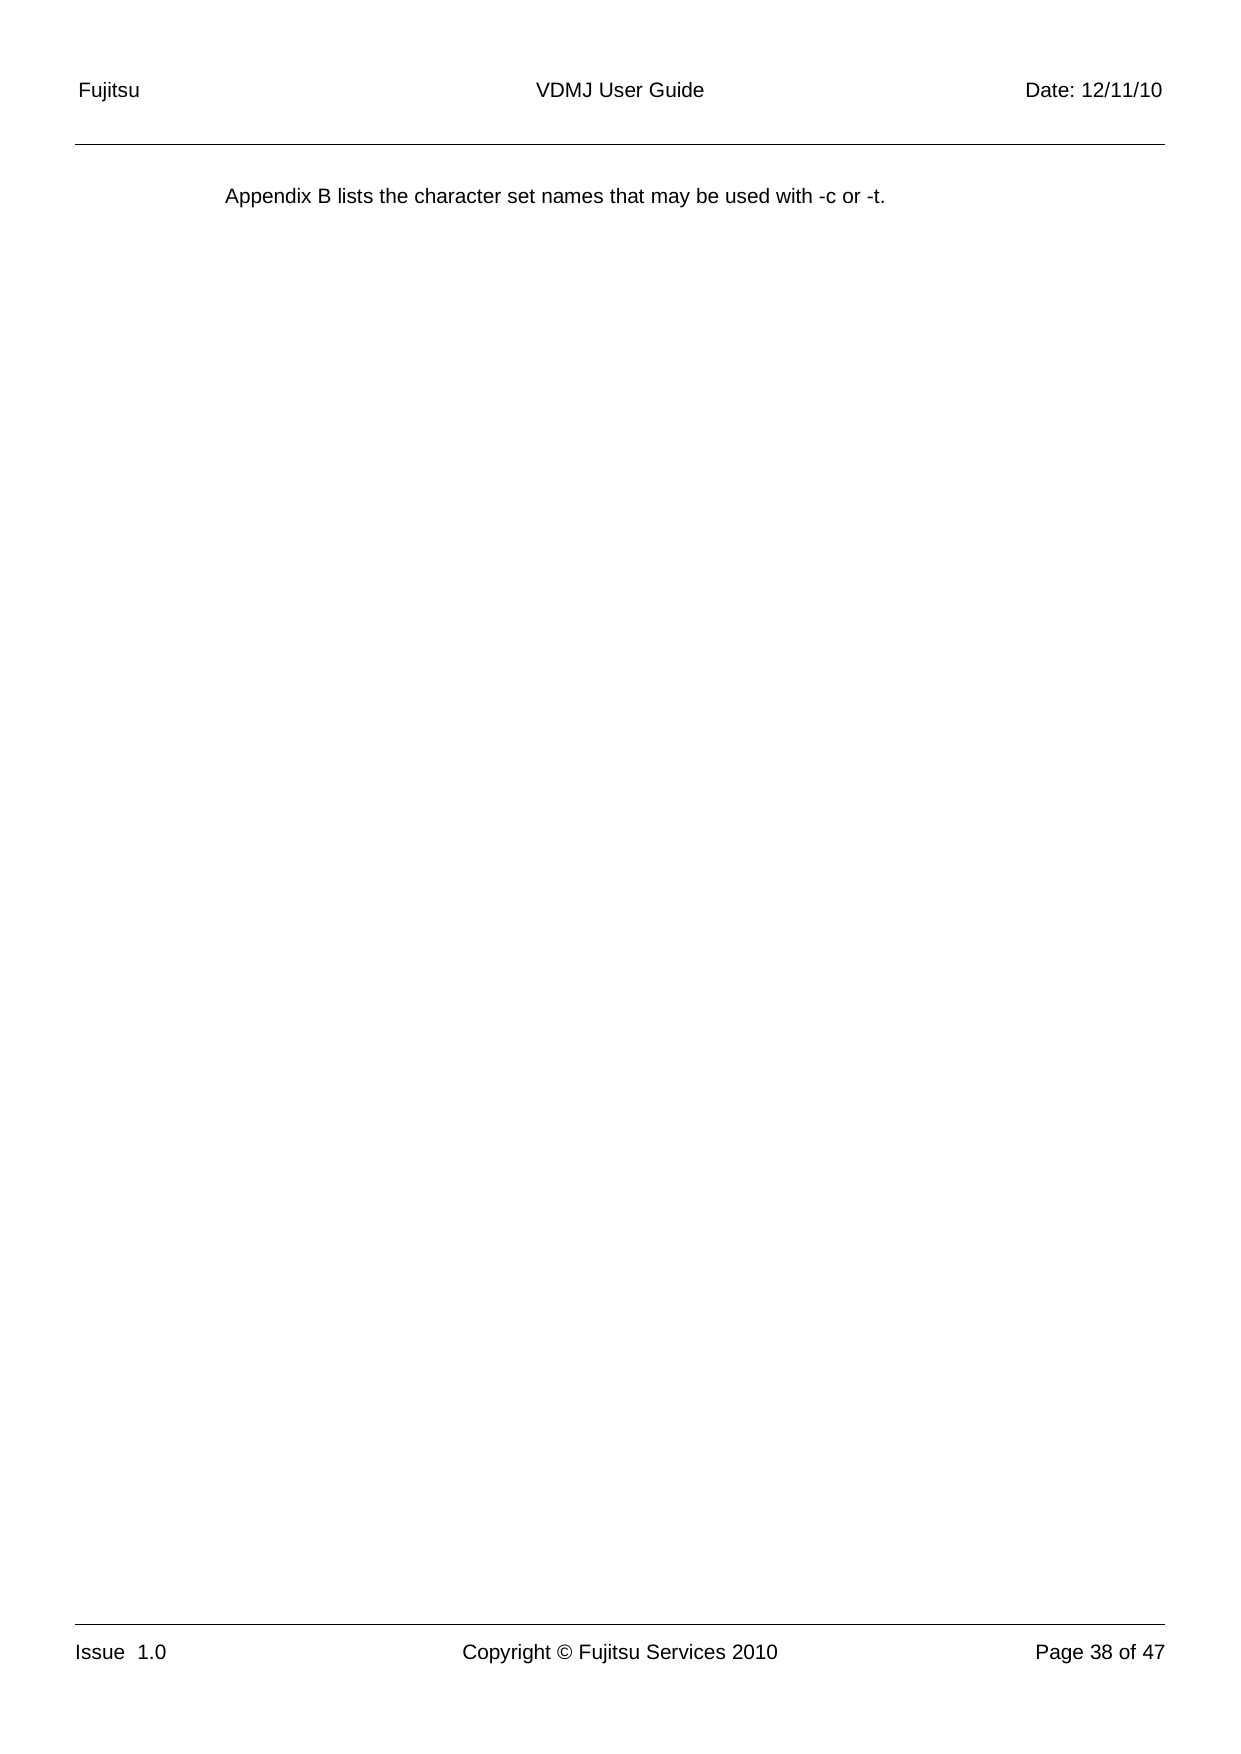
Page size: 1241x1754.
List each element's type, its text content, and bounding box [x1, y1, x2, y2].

text Appendix B lists the character set names that may be used with -c or -t. [225, 184, 1165, 208]
